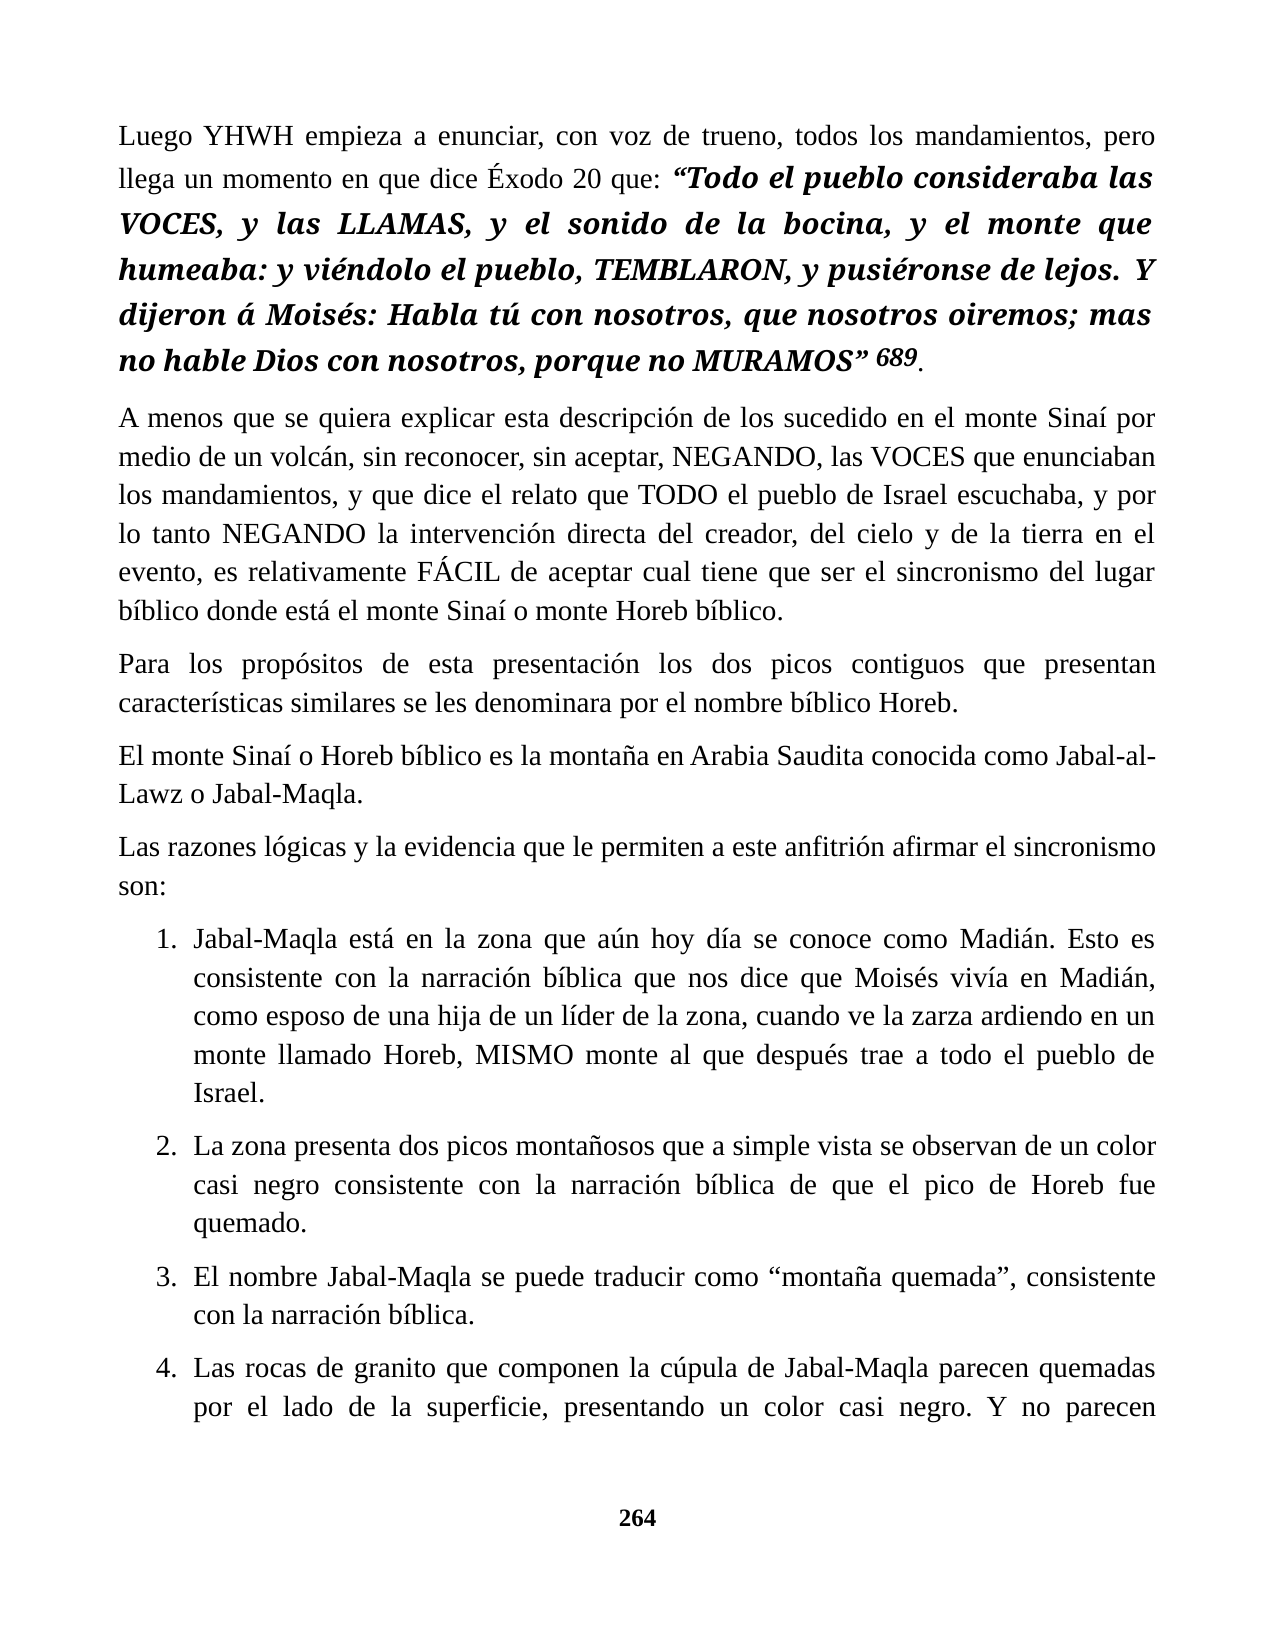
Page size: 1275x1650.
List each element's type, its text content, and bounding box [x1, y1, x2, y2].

text Luego YHWH empieza a enunciar, con voz de trueno, todos los mandamientos, pero llega un momento en que dice Éxodo 20 que: “Todo el pueblo consideraba las VOCES, y las LLAMAS, y el sonido de la bocina, y el monte que humeaba: y viéndolo el pueblo, TEMBLARON, y pusiéronse de lejos. Y dijeron á Moisés: Habla tú con nosotros, que nosotros oiremos; mas no hable Dios con nosotros, porque no MURAMOS” . [118, 118, 1157, 380]
text Para los propósitos de esta presentación los dos picos contiguos que presentan características similares se les denominara por el nombre bíblico Horeb. [118, 646, 1157, 718]
list Jabal-Maqla está en la zona que aún hoy día se conoce como Madián. Esto es consistente con la narración bíblica que nos dice que Moisés vivía en Madián, como esposo de una hija de un líder de la zona, cuando ve la zarza ardiendo en un monte llamado Horeb, MISMO monte al que después trae a todo el pueblo de Israel. [156, 921, 1157, 1109]
text Las razones lógicas y la evidencia que le permiten a este anfitrión afirmar el sincronismo son: [118, 829, 1157, 902]
list Las rocas de granito que componen la cúpula de Jabal-Maqla parecen quemadas por el lado de la superficie, presentando un color casi negro. Y no parecen [156, 1350, 1157, 1422]
text A menos que se quiera explicar esta descripción de los sucedido en el monte Sinaí por medio de un volcán, sin reconocer, sin aceptar, NEGANDO, las VOCES que enunciaban los mandamientos, y que dice el relato que TODO el pueblo de Israel escuchaba, y por lo tanto NEGANDO la intervención directa del creador, del cielo y de la tierra en el evento, es relativamente FÁCIL de aceptar cual tiene que ser el sincronismo del lugar bíblico donde está el monte Sinaí o monte Horeb bíblico. [118, 400, 1157, 627]
list La zona presenta dos picos montañosos que a simple vista se observan de un color casi negro consistente con la narración bíblica de que el pico de Horeb fue quemado. [156, 1128, 1157, 1239]
text El monte Sinaí o Horeb bíblico es la montaña en Arabia Saudita conocida como Jabal-al-Lawz o Jabal-Maqla. [118, 738, 1157, 810]
list El nombre Jabal-Maqla se puede traducir como “montaña quemada”, consistente con la narración bíblica. [156, 1259, 1157, 1331]
